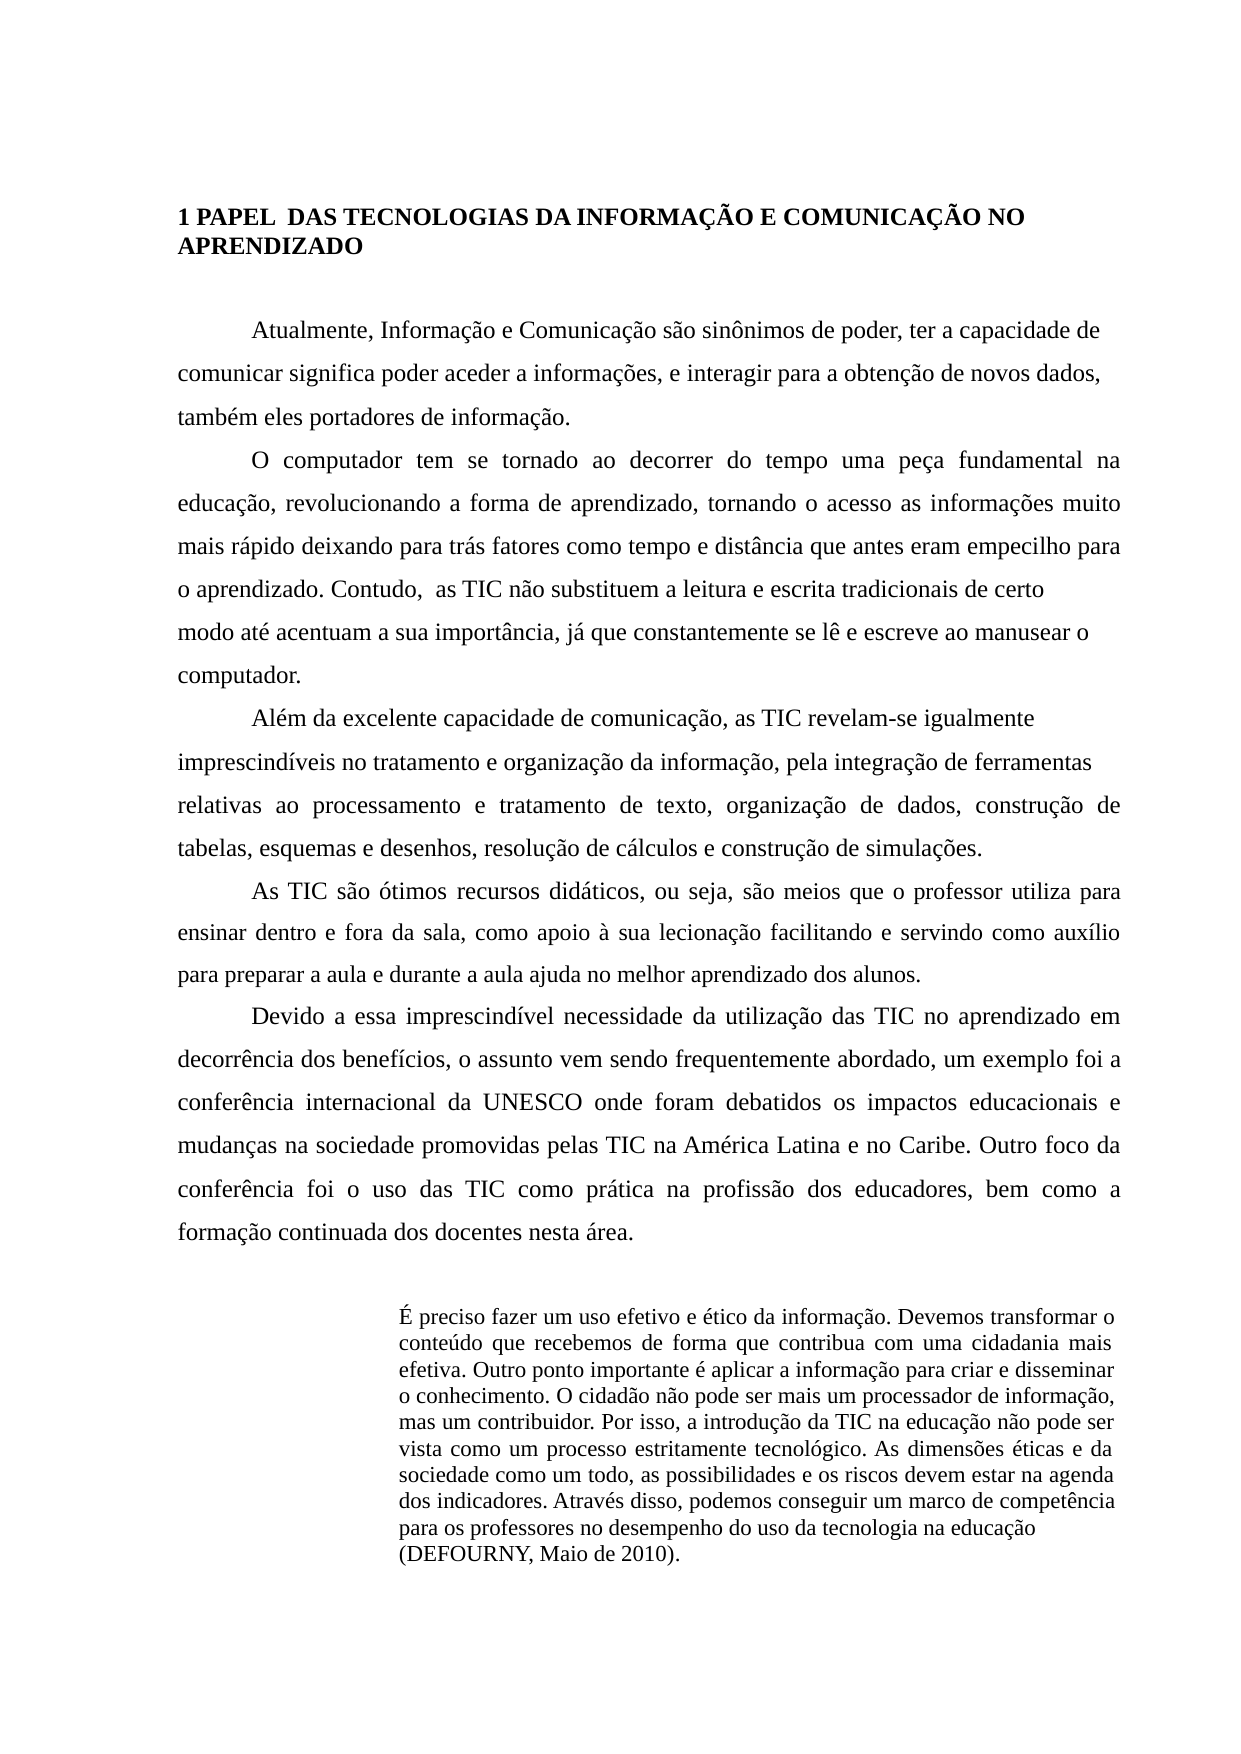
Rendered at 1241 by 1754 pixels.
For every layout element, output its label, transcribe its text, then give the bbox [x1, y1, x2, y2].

text Devido a essa imprescindível necessidade da utilização das TIC no aprendizado em decorrência dos benefícios, o assunto vem sendo frequentemente abordado, um exemplo foi a conferência internacional da UNESCO onde foram debatidos os impactos educacionais e mudanças na sociedade promovidas pelas TIC na América Latina e no Caribe. Outro foco da conferência foi o uso das TIC como prática na profissão dos educadores, bem como a formação continuada dos docentes nesta área. [177, 1001, 1122, 1246]
text Além da excelente capacidade de comunicação, as TIC revelam-se igualmente [177, 703, 1122, 732]
text modo até acentuam a sua importância, já que constantemente se lê e escreve ao manusear o [177, 617, 1122, 646]
text computador. [177, 660, 1122, 689]
subtitle 1 PAPEL DAS TECNOLOGIAS DA INFORMAÇÃO E COMUNICAÇÃO NO APRENDIZADO [177, 202, 1122, 260]
text Atualmente, Informação e Comunicação são sinônimos de poder, ter a capacidade de [177, 315, 1122, 344]
text As TIC são ótimos recursos didáticos, ou seja, são meios que o professor utiliza para ensinar dentro e fora da sala, como apoio à sua lecionação facilitando e servindo como auxílio para preparar a aula e durante a aula ajuda no melhor aprendizado dos alunos. [177, 876, 1122, 987]
text É preciso fazer um uso efetivo e ético da informação. Devemos transformar o conteúdo que recebemos de forma que contribua com uma cidadania mais efetiva. Outro ponto importante é aplicar a informação para criar e disseminar o conhecimento. O cidadão não pode ser mais um processador de informação, mas um contribuidor. Por isso, a introdução da TIC na educação não pode ser vista como um processo estritamente tecnológico. As dimensões éticas e da sociedade como um todo, as possibilidades e os riscos devem estar na agenda dos indicadores. Através disso, podemos conseguir um marco de competência para os professores no desempenho do uso da tecnologia na educação (DEFOURNY, Maio de 2010). [177, 1303, 1122, 1567]
text relativas ao processamento e tratamento de texto, organização de dados, construção de tabelas, esquemas e desenhos, resolução de cálculos e construção de simulações. [177, 790, 1122, 862]
text também eles portadores de informação. [177, 402, 1122, 430]
text comunicar significa poder aceder a informações, e interagir para a obtenção de novos dados, [177, 358, 1122, 387]
text imprescindíveis no tratamento e organização da informação, pela integração de ferramentas [177, 747, 1122, 775]
text O computador tem se tornado ao decorrer do tempo uma peça fundamental na educação, revolucionando a forma de aprendizado, tornando o acesso as informações muito mais rápido deixando para trás fatores como tempo e distância que antes eram empecilho para o aprendizado. Contudo, as TIC não substituem a leitura e escrita tradicionais de certo [177, 445, 1122, 603]
